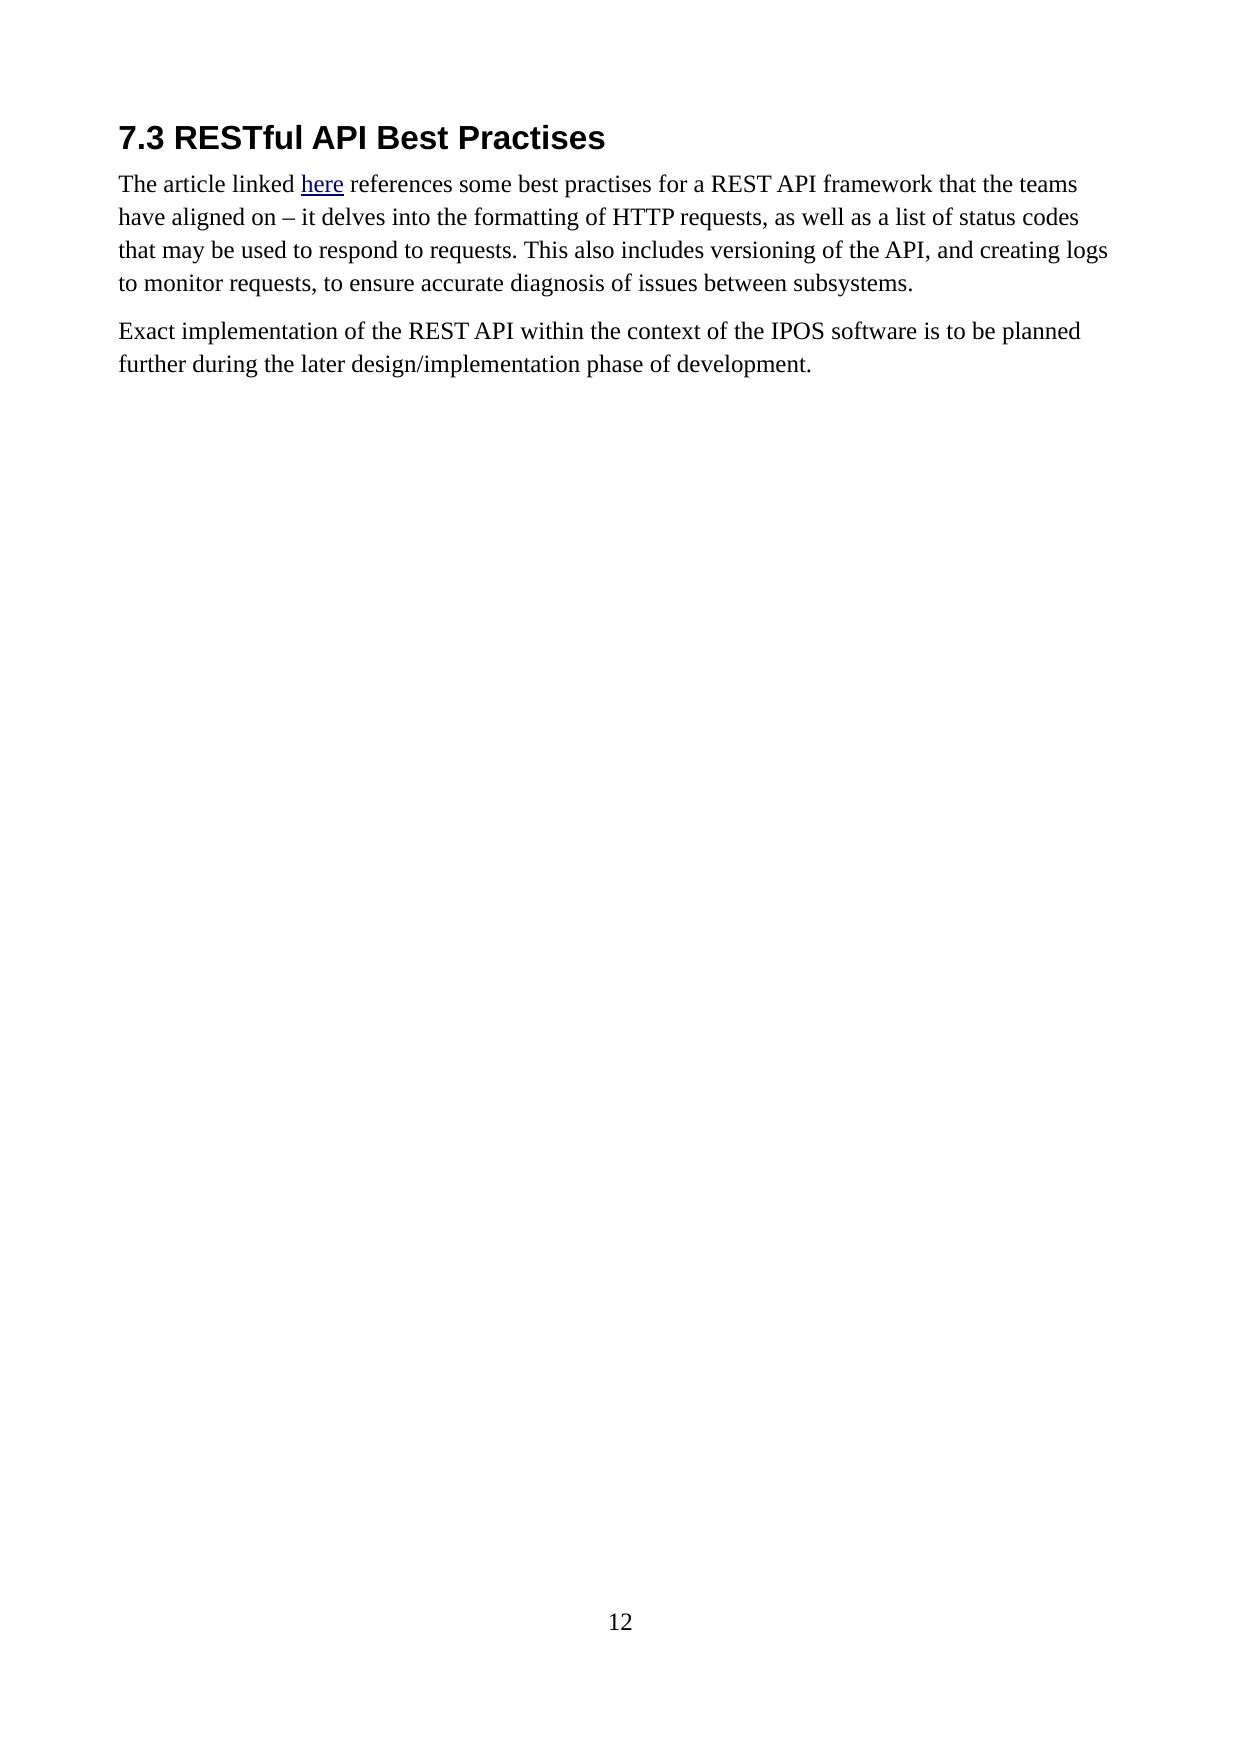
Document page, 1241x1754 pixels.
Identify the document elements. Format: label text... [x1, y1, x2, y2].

text The article linked here references some best practises for a REST API framework that the teams have aligned on – it delves into the formatting of HTTP requests, as well as a list of status codes that may be used to respond to requests. This also includes versioning of the API, and creating logs to monitor requests, to ensure accurate diagnosis of issues between subsystems. [118, 169, 1122, 297]
text Exact implementation of the REST API within the context of the IPOS software is to be planned further during the later design/implementation phase of development. [118, 316, 1122, 377]
subtitle RESTful API Best Practises [118, 118, 1122, 157]
